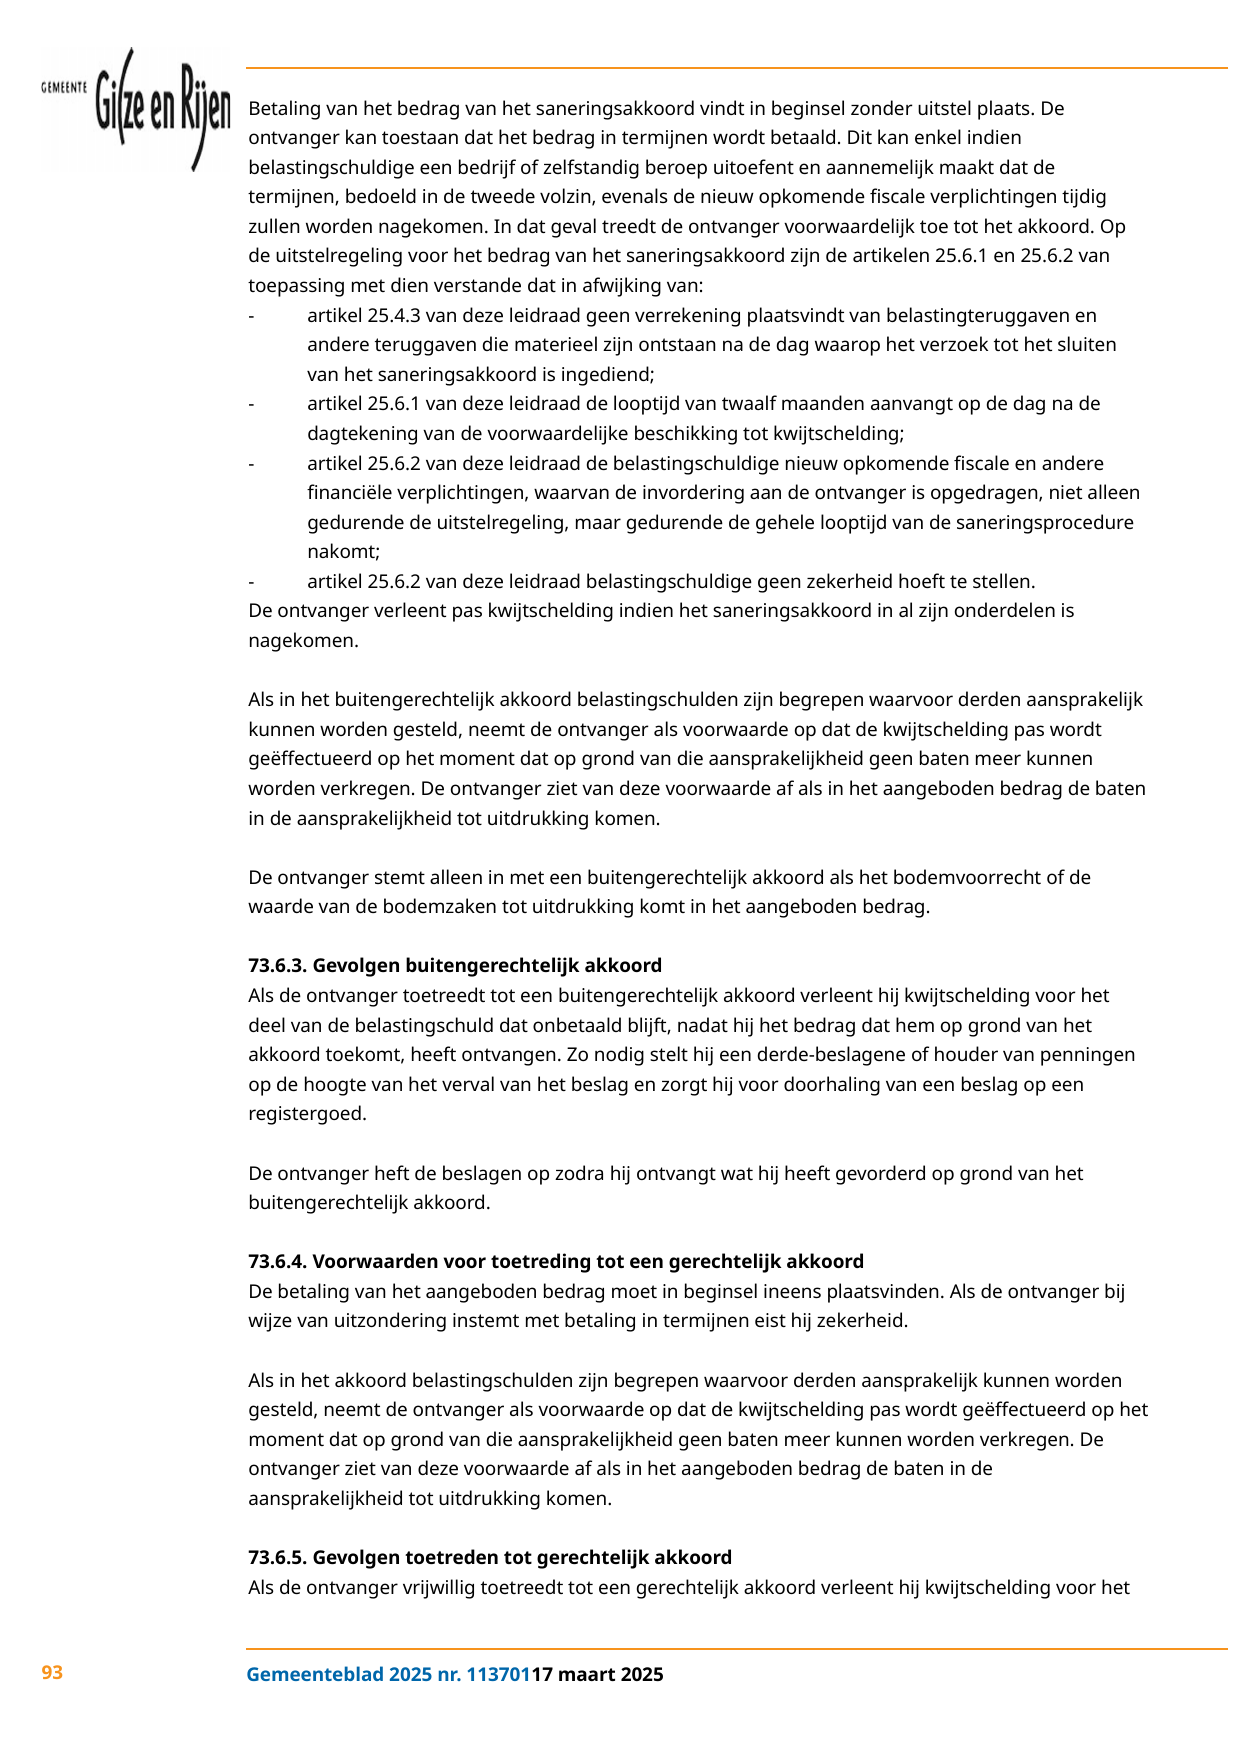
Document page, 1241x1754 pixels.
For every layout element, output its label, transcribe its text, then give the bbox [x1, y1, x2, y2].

text Als in het buitengerechtelijk akkoord belastingschulden zijn begrepen waarvoor derden aansprakelijk kunnen worden gesteld, neemt de ontvanger als voorwaarde op dat de kwijtschelding pas wordt geëffectueerd op het moment dat op grond van die aansprakelijkheid geen baten meer kunnen worden verkregen. De ontvanger ziet van deze voorwaarde af als in het aangeboden bedrag de baten in de aansprakelijkheid tot uitdrukking komen. [248, 686, 1152, 831]
text Betaling van het bedrag van het saneringsakkoord vindt in beginsel zonder uitstel plaats. De ontvanger kan toestaan dat het bedrag in termijnen wordt betaald. Dit kan enkel indien belastingschuldige een bedrijf of zelfstandig beroep uitoefent en aannemelijk maakt dat de termijnen, bedoeld in de tweede volzin, evenals de nieuw opkomende fiscale verplichtingen tijdig zullen worden nagekomen. In dat geval treedt de ontvanger voorwaardelijk toe tot het akkoord. Op de uitstelregeling voor het bedrag van het saneringsakkoord zijn de artikelen 25.6.1 en 25.6.2 van toepassing met dien verstande dat in afwijking van: [248, 95, 1152, 298]
text 73.6.5. Gevolgen toetreden tot gerechtelijk akkoord [248, 1544, 1152, 1570]
list artikel 25.4.3 van deze leidraad geen verrekening plaatsvindt van belastingteruggaven en andere teruggaven die materieel zijn ontstaan na de dag waarop het verzoek tot het sluiten van het saneringsakkoord is ingediend; [248, 302, 1152, 387]
list artikel 25.6.1 van deze leidraad de looptijd van twaalf maanden aanvangt op de dag na de dagtekening van de voorwaardelijke beschikking tot kwijtschelding; [248, 391, 1152, 446]
text 73.6.3. Gevolgen buitengerechtelijk akkoord [248, 953, 1152, 978]
text De ontvanger heft de beslagen op zodra hij ontvangt wat hij heeft gevorderd op grond van het buitengerechtelijk akkoord. [248, 1160, 1152, 1215]
text Als in het akkoord belastingschulden zijn begrepen waarvoor derden aansprakelijk kunnen worden gesteld, neemt de ontvanger als voorwaarde op dat de kwijtschelding pas wordt geëffectueerd op het moment dat op grond van die aansprakelijkheid geen baten meer kunnen worden verkregen. De ontvanger ziet van deze voorwaarde af als in het aangeboden bedrag de baten in de aansprakelijkheid tot uitdrukking komen. [248, 1367, 1152, 1511]
text Als de ontvanger vrijwillig toetreedt tot een gerechtelijk akkoord verleent hij kwijtschelding voor het [248, 1574, 1152, 1600]
text 73.6.4. Voorwaarden voor toetreding tot een gerechtelijk akkoord [248, 1248, 1152, 1274]
text De betaling van het aangeboden bedrag moet in beginsel ineens plaatsvinden. Als de ontvanger bij wijze van uitzondering instemt met betaling in termijnen eist hij zekerheid. [248, 1278, 1152, 1333]
text De ontvanger verleent pas kwijtschelding indien het saneringsakkoord in al zijn onderdelen is nagekomen. [248, 598, 1152, 653]
text Als de ontvanger toetreedt tot een buitengerechtelijk akkoord verleent hij kwijtschelding voor het deel van de belastingschuld dat onbetaald blijft, nadat hij het bedrag dat hem op grond van het akkoord toekomt, heeft ontvangen. Zo nodig stelt hij een derde-beslagene of houder van penningen op de hoogte van het verval van het beslag en zorgt hij voor doorhaling van een beslag op een registergoed. [248, 982, 1152, 1126]
list artikel 25.6.2 van deze leidraad belastingschuldige geen zekerheid hoeft te stellen. [248, 568, 1152, 594]
list artikel 25.6.2 van deze leidraad de belastingschuldige nieuw opkomende fiscale en andere financiële verplichtingen, waarvan de invordering aan de ontvanger is opgedragen, niet alleen gedurende de uitstelregeling, maar gedurende de gehele looptijd van de saneringsprocedure nakomt; [248, 450, 1152, 564]
picture [41, 47, 231, 172]
text De ontvanger stemt alleen in met een buitengerechtelijk akkoord als het bodemvoorrecht of de waarde van de bodemzaken tot uitdrukking komt in het aangeboden bedrag. [248, 864, 1152, 919]
